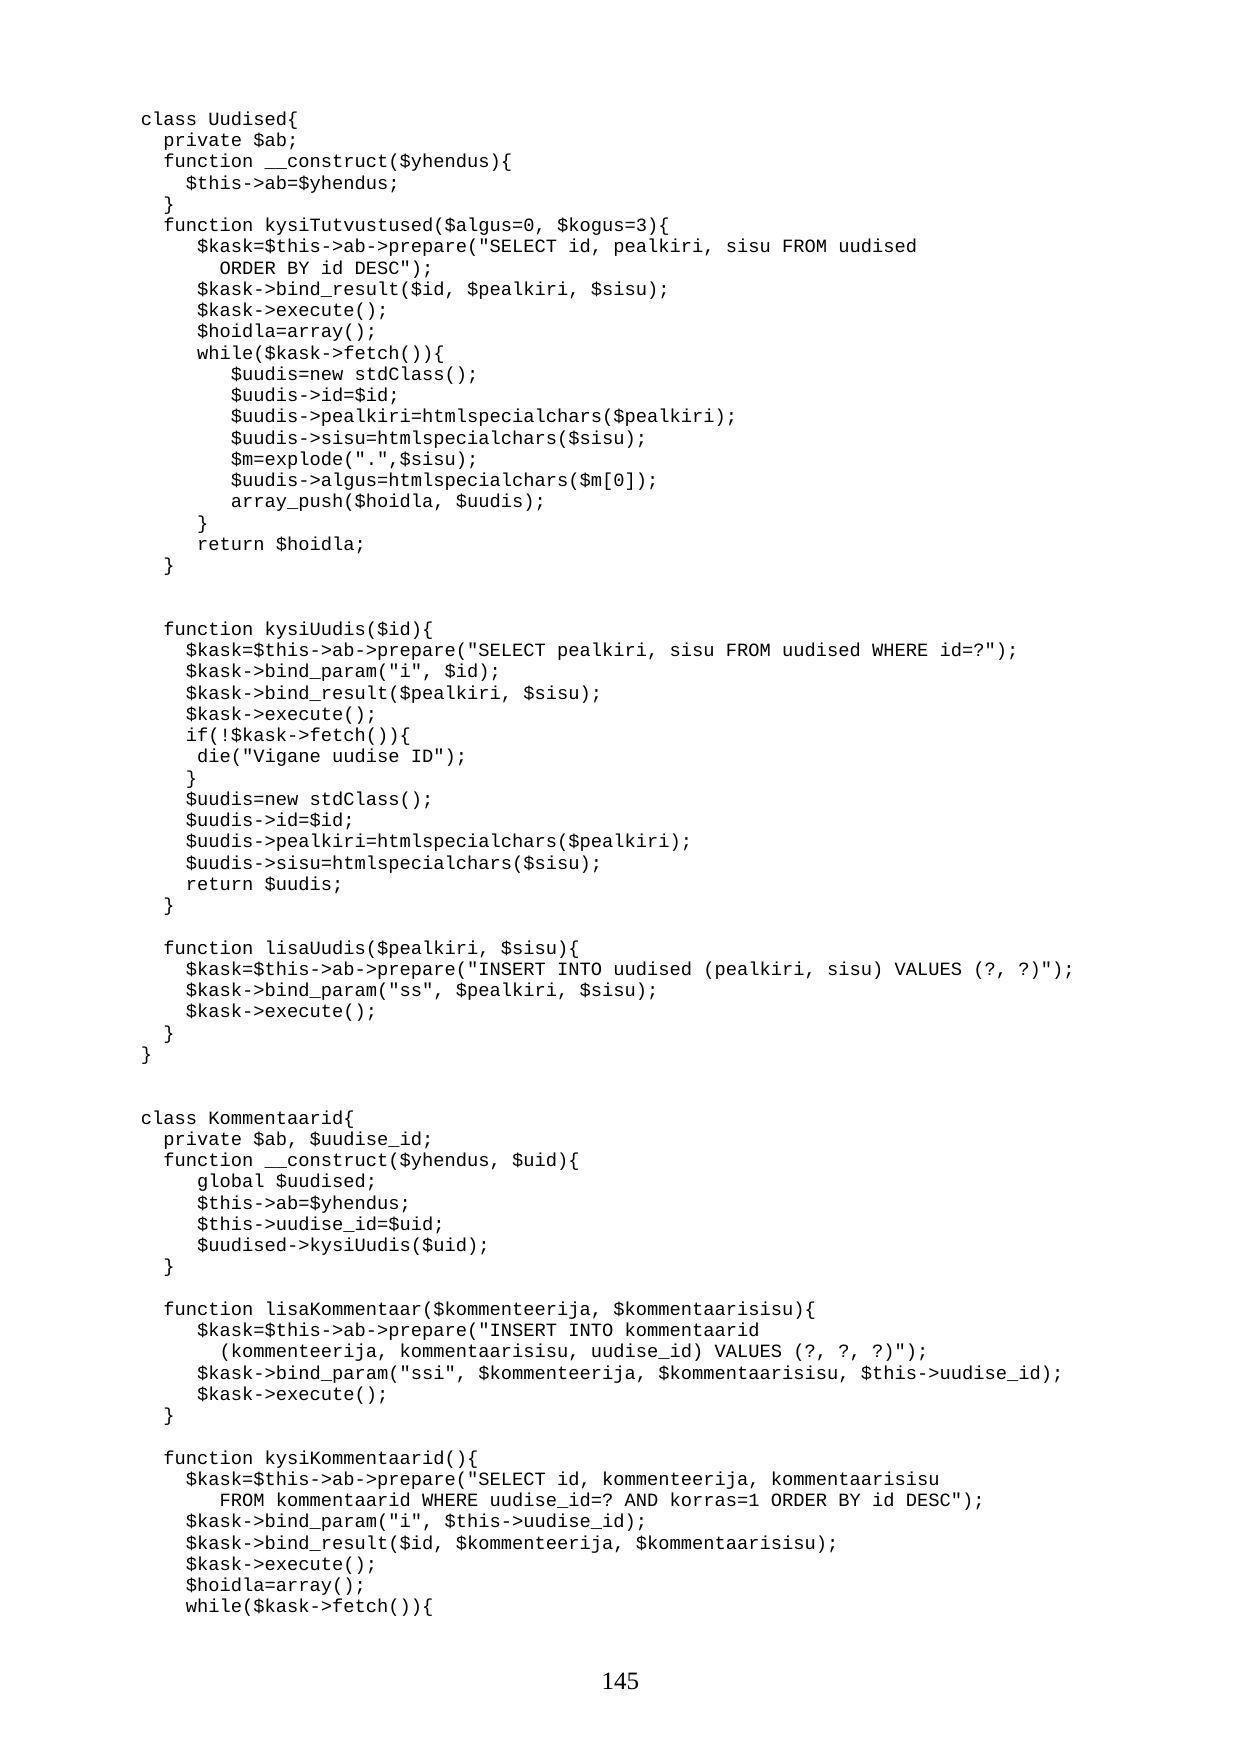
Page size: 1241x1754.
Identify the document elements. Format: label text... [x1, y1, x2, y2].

text $kask->bind_param("i", $id); [118, 662, 1122, 683]
text function kysiTutvustused($algus=0, $kogus=3){ [118, 216, 1122, 237]
text function kysiKommentaarid(){ [118, 1448, 1122, 1470]
text } [118, 1257, 1122, 1278]
text $this->ab=$yhendus; [118, 1193, 1122, 1215]
text $kask=$this->ab->prepare("SELECT id, pealkiri, sisu FROM uudised [118, 237, 1122, 258]
text function lisaUudis($pealkiri, $sisu){ [118, 938, 1122, 960]
text function __construct($yhendus, $uid){ [118, 1151, 1122, 1172]
text } [118, 1045, 1122, 1066]
text function lisaKommentaar($kommenteerija, $kommentaarisisu){ [118, 1300, 1122, 1321]
text $kask->bind_result($id, $pealkiri, $sisu); [118, 280, 1122, 301]
text die("Vigane uudise ID"); [118, 747, 1122, 768]
text } [118, 513, 1122, 535]
text function __construct($yhendus){ [118, 152, 1122, 173]
text } [118, 768, 1122, 790]
text FROM kommentaarid WHERE uudise_id=? AND korras=1 ORDER BY id DESC"); [118, 1491, 1122, 1512]
text private $ab; [118, 131, 1122, 152]
text } [118, 556, 1122, 577]
text $this->uudise_id=$uid; [118, 1215, 1122, 1236]
text while($kask->fetch()){ [118, 343, 1122, 365]
text $kask->execute(); [118, 301, 1122, 322]
text $uudis->sisu=htmlspecialchars($sisu); [118, 853, 1122, 875]
text } [118, 896, 1122, 917]
text $kask->bind_param("ssi", $kommenteerija, $kommentaarisisu, $this->uudise_id); [118, 1363, 1122, 1385]
text $kask->bind_result($pealkiri, $sisu); [118, 683, 1122, 705]
text if(!$kask->fetch()){ [118, 726, 1122, 747]
text return $hoidla; [118, 535, 1122, 556]
text $kask->bind_param("i", $this->uudise_id); [118, 1512, 1122, 1533]
text private $ab, $uudise_id; [118, 1130, 1122, 1151]
text $kask->execute(); [118, 1385, 1122, 1406]
text $this->ab=$yhendus; [118, 173, 1122, 195]
text $uudis->pealkiri=htmlspecialchars($pealkiri); [118, 832, 1122, 853]
text $m=explode(".",$sisu); [118, 450, 1122, 471]
text $uudis->pealkiri=htmlspecialchars($pealkiri); [118, 407, 1122, 428]
text array_push($hoidla, $uudis); [118, 492, 1122, 513]
text $kask=$this->ab->prepare("INSERT INTO kommentaarid [118, 1321, 1122, 1342]
text $kask->bind_param("ss", $pealkiri, $sisu); [118, 981, 1122, 1002]
text $kask->execute(); [118, 705, 1122, 726]
text } [118, 195, 1122, 216]
text $hoidla=array(); [118, 1576, 1122, 1597]
text $kask=$this->ab->prepare("SELECT pealkiri, sisu FROM uudised WHERE id=?"); [118, 641, 1122, 662]
text $uudis->id=$id; [118, 811, 1122, 832]
text class Kommentaarid{ [118, 1108, 1122, 1130]
text while($kask->fetch()){ [118, 1597, 1122, 1618]
text $kask->bind_result($id, $kommenteerija, $kommentaarisisu); [118, 1533, 1122, 1555]
text $uudis=new stdClass(); [118, 365, 1122, 386]
text class Uudised{ [118, 110, 1122, 131]
text $kask->execute(); [118, 1002, 1122, 1023]
text $uudis->id=$id; [118, 386, 1122, 407]
text $uudis->sisu=htmlspecialchars($sisu); [118, 428, 1122, 450]
text global $uudised; [118, 1172, 1122, 1193]
text $uudised->kysiUudis($uid); [118, 1236, 1122, 1257]
text } [118, 1023, 1122, 1045]
text return $uudis; [118, 875, 1122, 896]
text $kask=$this->ab->prepare("INSERT INTO uudised (pealkiri, sisu) VALUES (?, ?)"); [118, 960, 1122, 981]
text $kask=$this->ab->prepare("SELECT id, kommenteerija, kommentaarisisu [118, 1470, 1122, 1491]
text ORDER BY id DESC"); [118, 258, 1122, 280]
text $uudis->algus=htmlspecialchars($m[0]); [118, 471, 1122, 492]
text $hoidla=array(); [118, 322, 1122, 343]
text (kommenteerija, kommentaarisisu, uudise_id) VALUES (?, ?, ?)"); [118, 1342, 1122, 1363]
text $uudis=new stdClass(); [118, 790, 1122, 811]
text } [118, 1406, 1122, 1427]
text function kysiUudis($id){ [118, 620, 1122, 641]
text $kask->execute(); [118, 1555, 1122, 1576]
